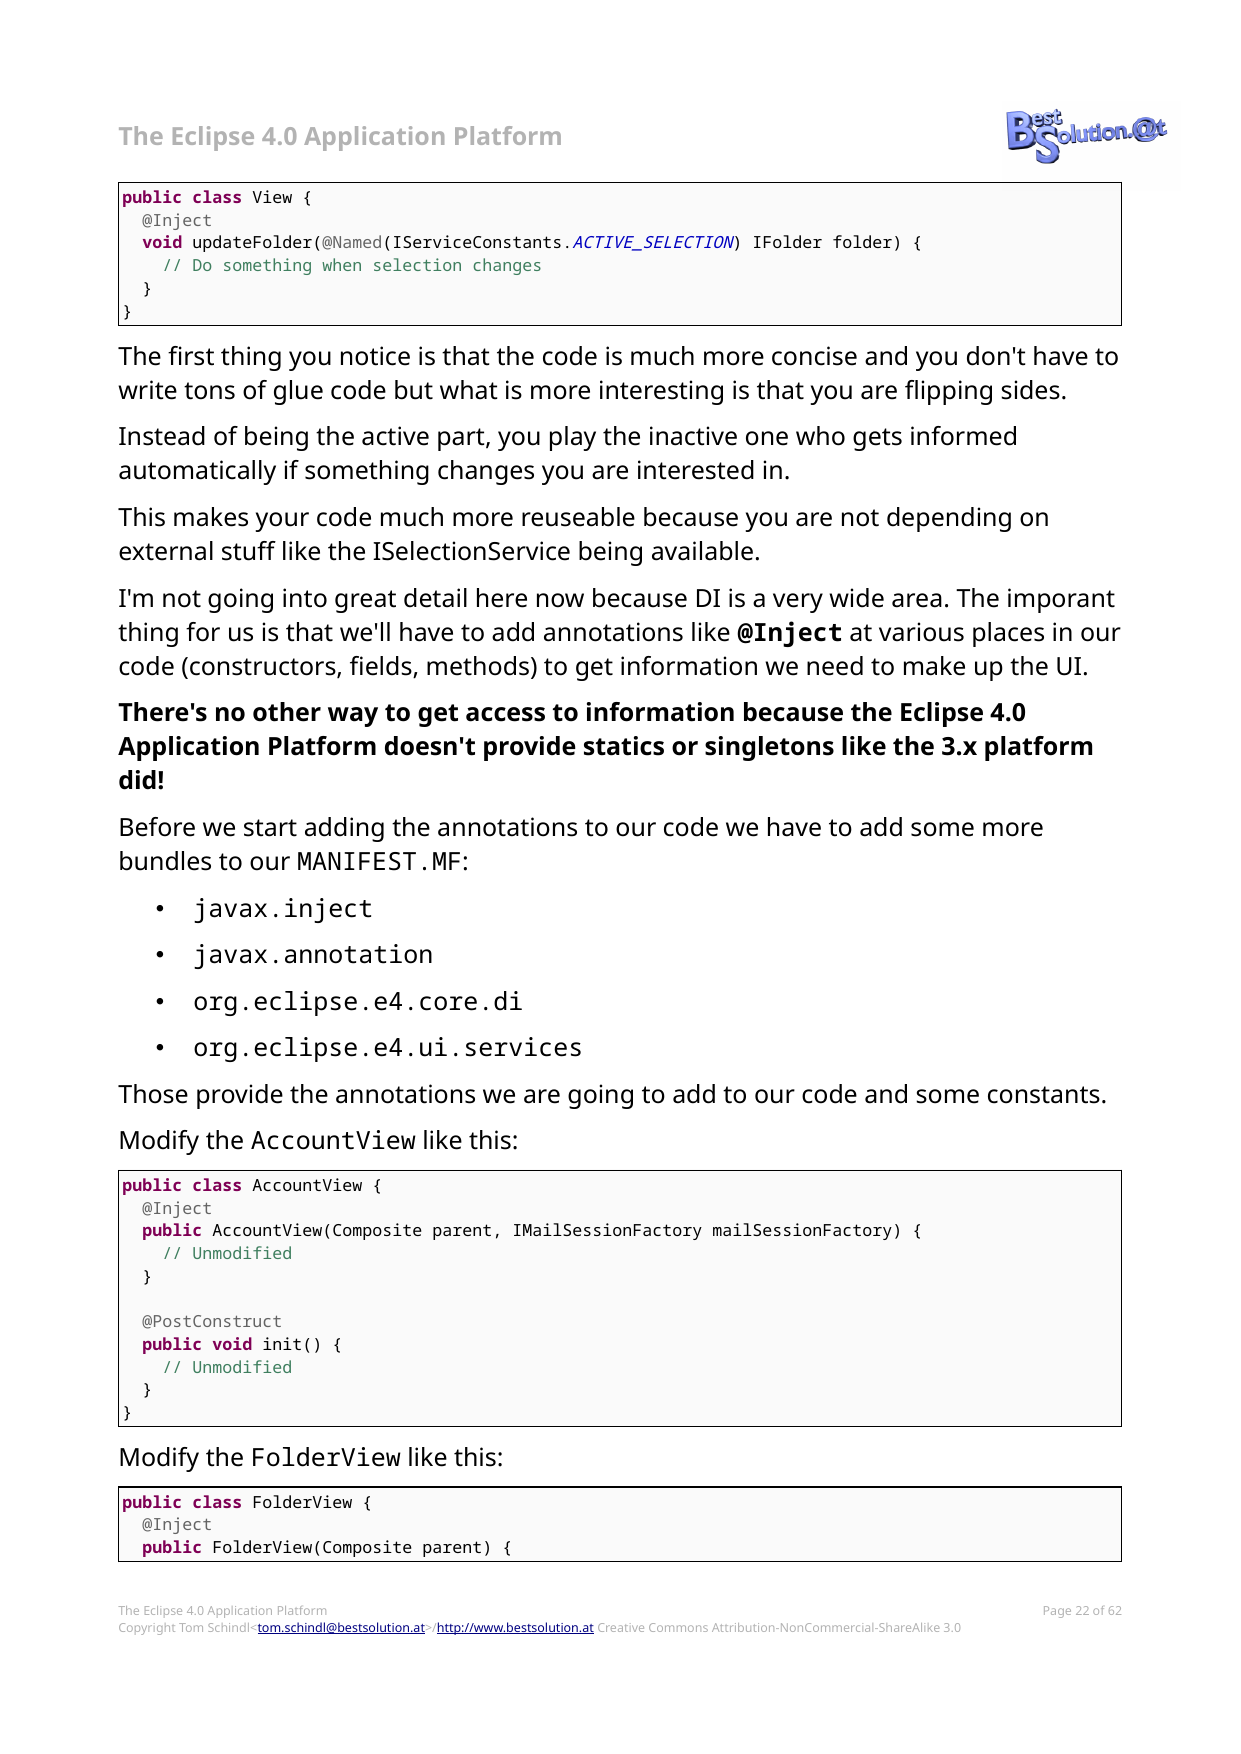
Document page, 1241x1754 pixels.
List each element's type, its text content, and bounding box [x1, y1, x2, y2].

picture [1002, 101, 1181, 191]
text The first thing you notice is that the code is much more concise and you don't have to write tons of glue code but what is more interesting is that you are flipping sides. [118, 338, 1122, 406]
text This makes your code much more reuseable because you are not depending on external stuff like the ISelectionService being available. [118, 499, 1122, 568]
list org.eclipse.e4.ui.services [156, 1030, 1122, 1064]
list org.eclipse.e4.core.di [156, 983, 1122, 1017]
text Those provide the annotations we are going to add to our code and some constants. [118, 1076, 1122, 1111]
text I'm not going into great detail here now because DI is a very wide area. The imporant thing for us is that we'll have to add annotations like @Inject at various places in our code (constructors, fields, methods) to get information we need to make up the UI. [118, 580, 1122, 682]
text public class View { @Inject void updateFolder(@Named(IServiceConstants.ACTIVE_SELECTION) IFolder folder) { // Do something when selection changes } } [119, 183, 1121, 325]
text Modify the AccountView like this: [118, 1123, 1122, 1157]
text public class FolderView { @Inject public FolderView(Composite parent) { [119, 1488, 1121, 1561]
list javax.annotation [156, 937, 1122, 971]
text Before we start adding the annotations to our code we have to add some more bundles to our MANIFEST.MF: [118, 809, 1122, 878]
text Modify the FolderView like this: [118, 1440, 1122, 1474]
text Instead of being the active part, you play the inactive one who gets informed automatically if something changes you are interested in. [118, 419, 1122, 487]
text public class AccountView { @Inject public AccountView(Composite parent, IMailSessionFactory mailSessionFactory) { // Unmodified } @PostConstruct public void init() { // Unmodified } } [119, 1171, 1121, 1426]
text There's no other way to get access to information because the Eclipse 4.0 Application Platform doesn't provide statics or singletons like the 3.x platform did! [118, 695, 1122, 797]
list javax.inject [156, 890, 1122, 924]
